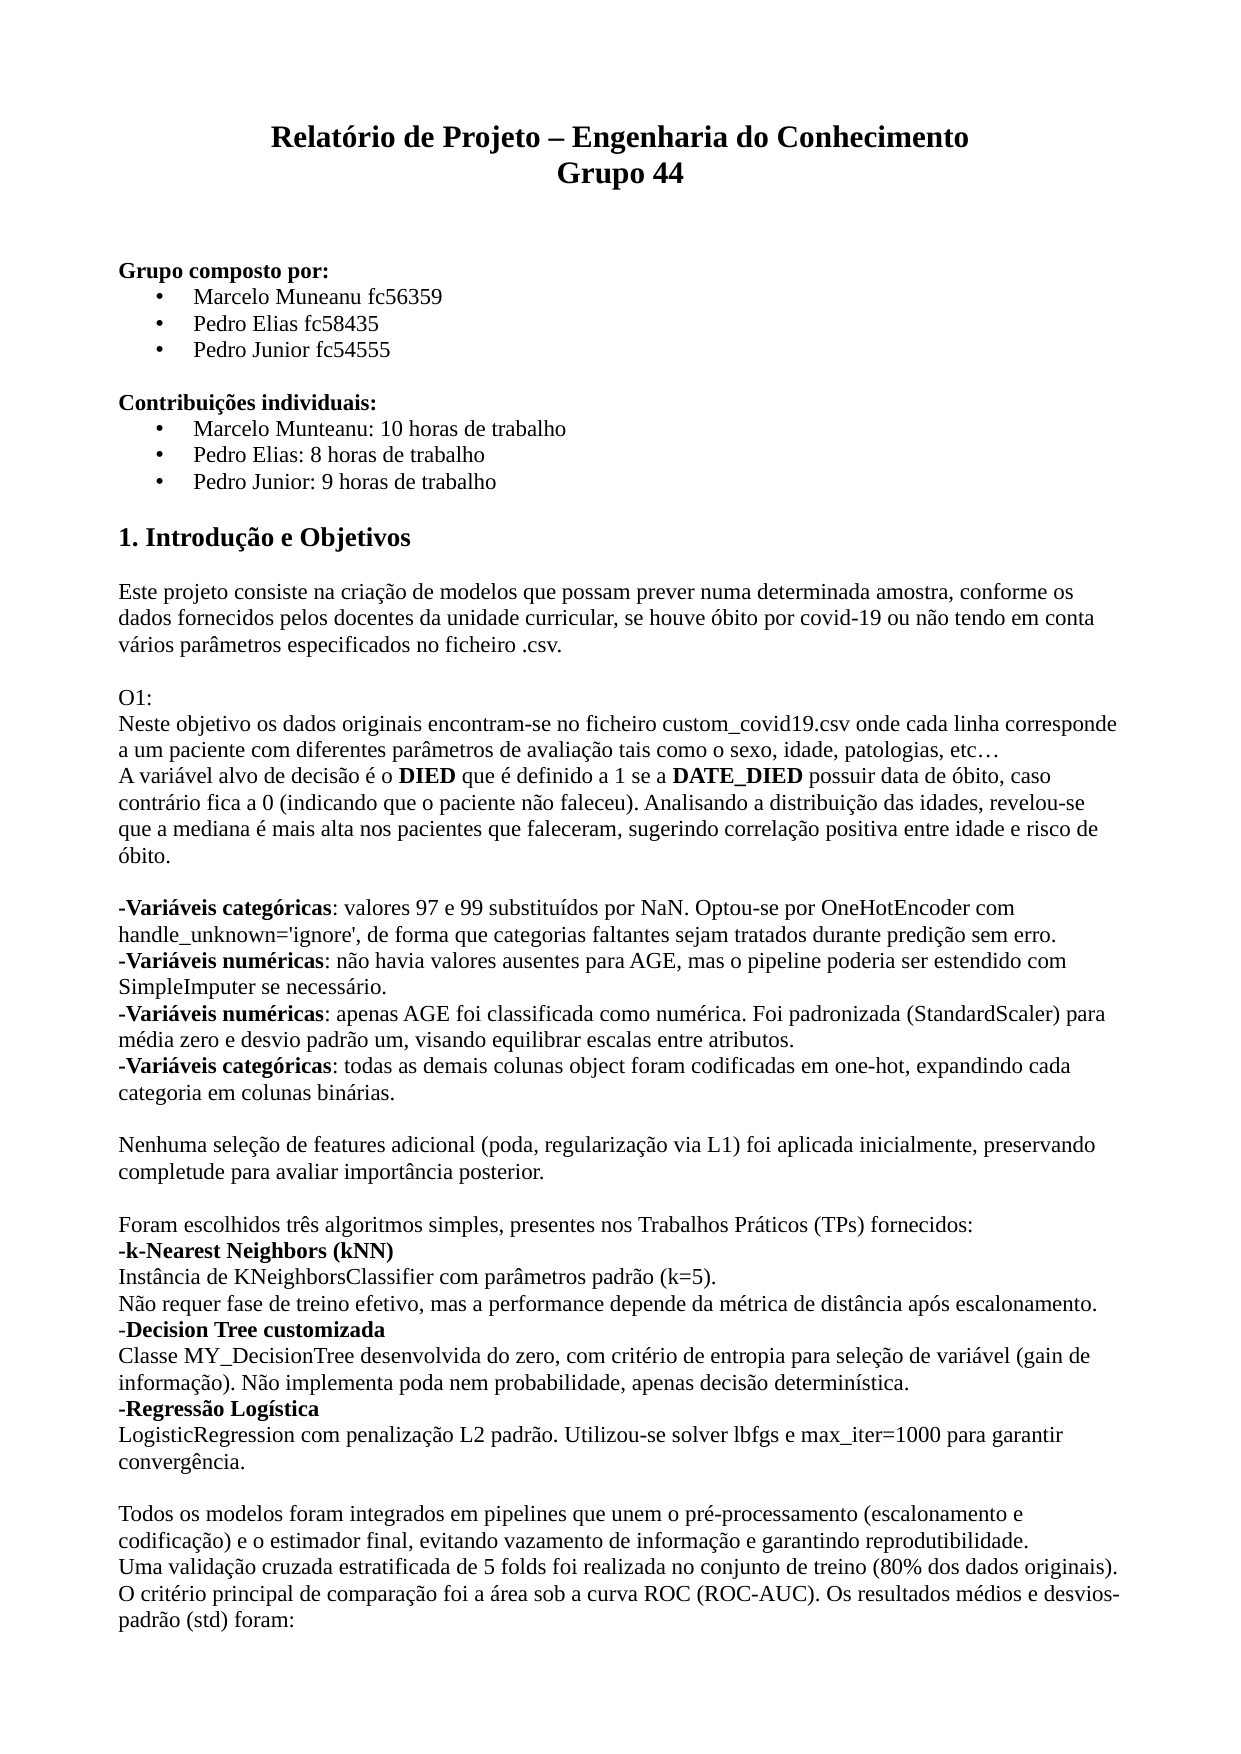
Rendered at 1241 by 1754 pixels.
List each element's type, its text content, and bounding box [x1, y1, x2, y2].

text Uma validação cruzada estratificada de 5 folds foi realizada no conjunto de treino (80% dos dados originais). O critério principal de comparação foi a área sob a curva ROC (ROC-AUC). Os resultados médios e desvios-padrão (std) foram: [118, 1553, 1122, 1632]
text Contribuições individuais: [118, 389, 1122, 415]
text -k-Nearest Neighbors (kNN) [118, 1237, 1122, 1263]
list Pedro Elias fc58435 [156, 310, 1122, 336]
text -Variáveis categóricas: todas as demais colunas object foram codificadas em one-hot, expandindo cada categoria em colunas binárias. [118, 1052, 1122, 1105]
text Todos os modelos foram integrados em pipelines que unem o pré-processamento (escalonamento e codificação) e o estimador final, evitando vazamento de informação e garantindo reprodutibilidade. [118, 1501, 1122, 1553]
text Relatório de Projeto – Engenharia do Conhecimento [118, 118, 1122, 154]
text Foram escolhidos três algoritmos simples, presentes nos Trabalhos Práticos (TPs) fornecidos: [118, 1211, 1122, 1237]
list Marcelo Muneanu fc56359 [156, 283, 1122, 310]
text Neste objetivo os dados originais encontram-se no ficheiro custom_covid19.csv onde cada linha corresponde a um paciente com diferentes parâmetros de avaliação tais como o sexo, idade, patologias, etc… [118, 710, 1122, 763]
text Grupo composto por: [118, 257, 1122, 283]
text LogisticRegression com penalização L2 padrão. Utilizou-se solver lbfgs e max_iter=1000 para garantir convergência. [118, 1421, 1122, 1474]
text Não requer fase de treino efetivo, mas a performance depende da métrica de distância após escalonamento. [118, 1290, 1122, 1316]
text -Variáveis numéricas: apenas AGE foi classificada como numérica. Foi padronizada (StandardScaler) para média zero e desvio padrão um, visando equilibrar escalas entre atributos. [118, 1000, 1122, 1052]
text Nenhuma seleção de features adicional (poda, regularização via L1) foi aplicada inicialmente, preservando completude para avaliar importância posterior. [118, 1132, 1122, 1184]
list Pedro Elias: 8 horas de trabalho [156, 442, 1122, 468]
text A variável alvo de decisão é o DIED que é definido a 1 se a DATE_DIED possuir data de óbito, caso contrário fica a 0 (indicando que o paciente não faleceu). Analisando a distribuição das idades, revelou-se que a mediana é mais alta nos pacientes que faleceram, sugerindo correlação positiva entre idade e risco de óbito. [118, 763, 1122, 868]
text Grupo 44 [118, 154, 1122, 190]
list Pedro Junior: 9 horas de trabalho [156, 468, 1122, 494]
text -Regressão Logística [118, 1395, 1122, 1421]
text Este projeto consiste na criação de modelos que possam prever numa determinada amostra, conforme os dados fornecidos pelos docentes da unidade curricular, se houve óbito por covid-19 ou não tendo em conta vários parâmetros especificados no ficheiro .csv. [118, 578, 1122, 657]
text -Variáveis numéricas: não havia valores ausentes para AGE, mas o pipeline poderia ser estendido com SimpleImputer se necessário. [118, 947, 1122, 1000]
text O1: [118, 683, 1122, 710]
text Instância de KNeighborsClassifier com parâmetros padrão (k=5). [118, 1263, 1122, 1290]
text Classe MY_DecisionTree desenvolvida do zero, com critério de entropia para seleção de variável (gain de informação). Não implementa poda nem probabilidade, apenas decisão determinística. [118, 1342, 1122, 1395]
text -Decision Tree customizada [118, 1316, 1122, 1342]
text 1. Introdução e Objetivos [118, 521, 1122, 552]
text -Variáveis categóricas: valores 97 e 99 substituídos por NaN. Optou-se por OneHotEncoder com handle_unknown='ignore', de forma que categorias faltantes sejam tratados durante predição sem erro. [118, 894, 1122, 947]
list Pedro Junior fc54555 [156, 336, 1122, 362]
list Marcelo Munteanu: 10 horas de trabalho [156, 415, 1122, 442]
